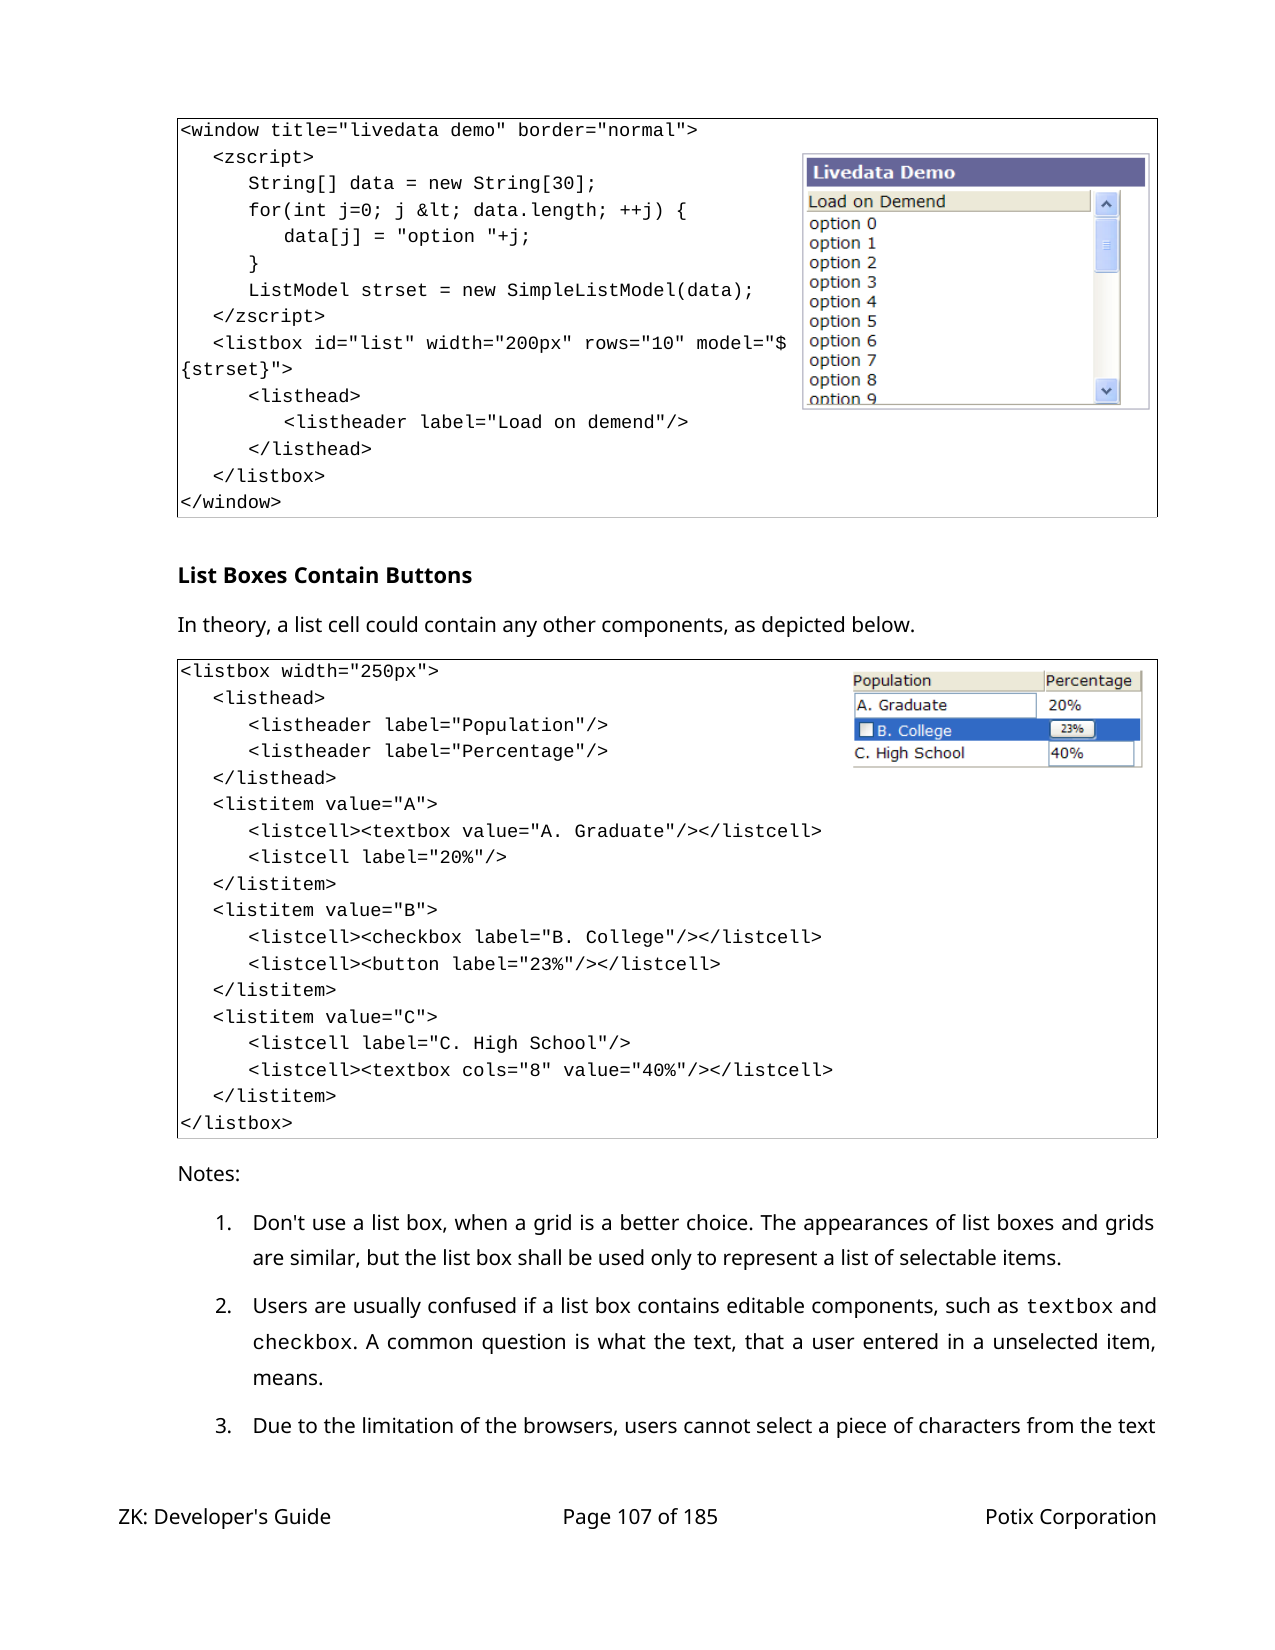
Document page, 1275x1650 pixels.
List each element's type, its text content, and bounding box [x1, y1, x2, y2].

list Don't use a list box, when a grid is a better choice. The appearances of list boxes and grids are similar, but the list box shall be used only to represent a list of selectable items. [215, 1208, 1157, 1271]
text <listbox width="250px"> <listhead> <listheader label="Population"/> <listheader label="Percentage"/> </listhead> <listitem value="A"> <listcell><textbox value="A. Graduate"/></listcell> <listcell label="20%"/> </listitem> <listitem value="B"> <listcell><checkbox label="B. College"/></listcell> <listcell><button label="23%"/></listcell> </listitem> <listitem value="C"> <listcell label="C. High School"/> <listcell><textbox cols="8" value="40%"/></listcell> </listitem> </listbox> [178, 660, 1157, 1138]
text Notes: [177, 1159, 1157, 1187]
list Due to the limitation of the browsers, users cannot select a piece of characters from the text [215, 1412, 1157, 1440]
text In theory, a list cell could contain any other components, as depicted below. [177, 610, 1157, 639]
text <window title="livedata demo" border="normal"> <zscript> String[] data = new String[30]; for(int j=0; j &lt; data.length; ++j) { data[j] = "option "+j; } ListModel strset = new SimpleListModel(data); </zscript> <listbox id="list" width="200px" rows="10" model="${strset}"> <listhead> <listheader label="Load on demend"/> </listhead> </listbox> </window> [178, 119, 1157, 517]
subtitle List Boxes Contain Buttons [177, 560, 1157, 590]
picture [851, 667, 1145, 770]
picture [800, 151, 1152, 412]
list Users are usually confused if a list box contains editable components, such as textbox and checkbox. A common question is what the text, that a user entered in a unselected item, means. [215, 1292, 1157, 1391]
